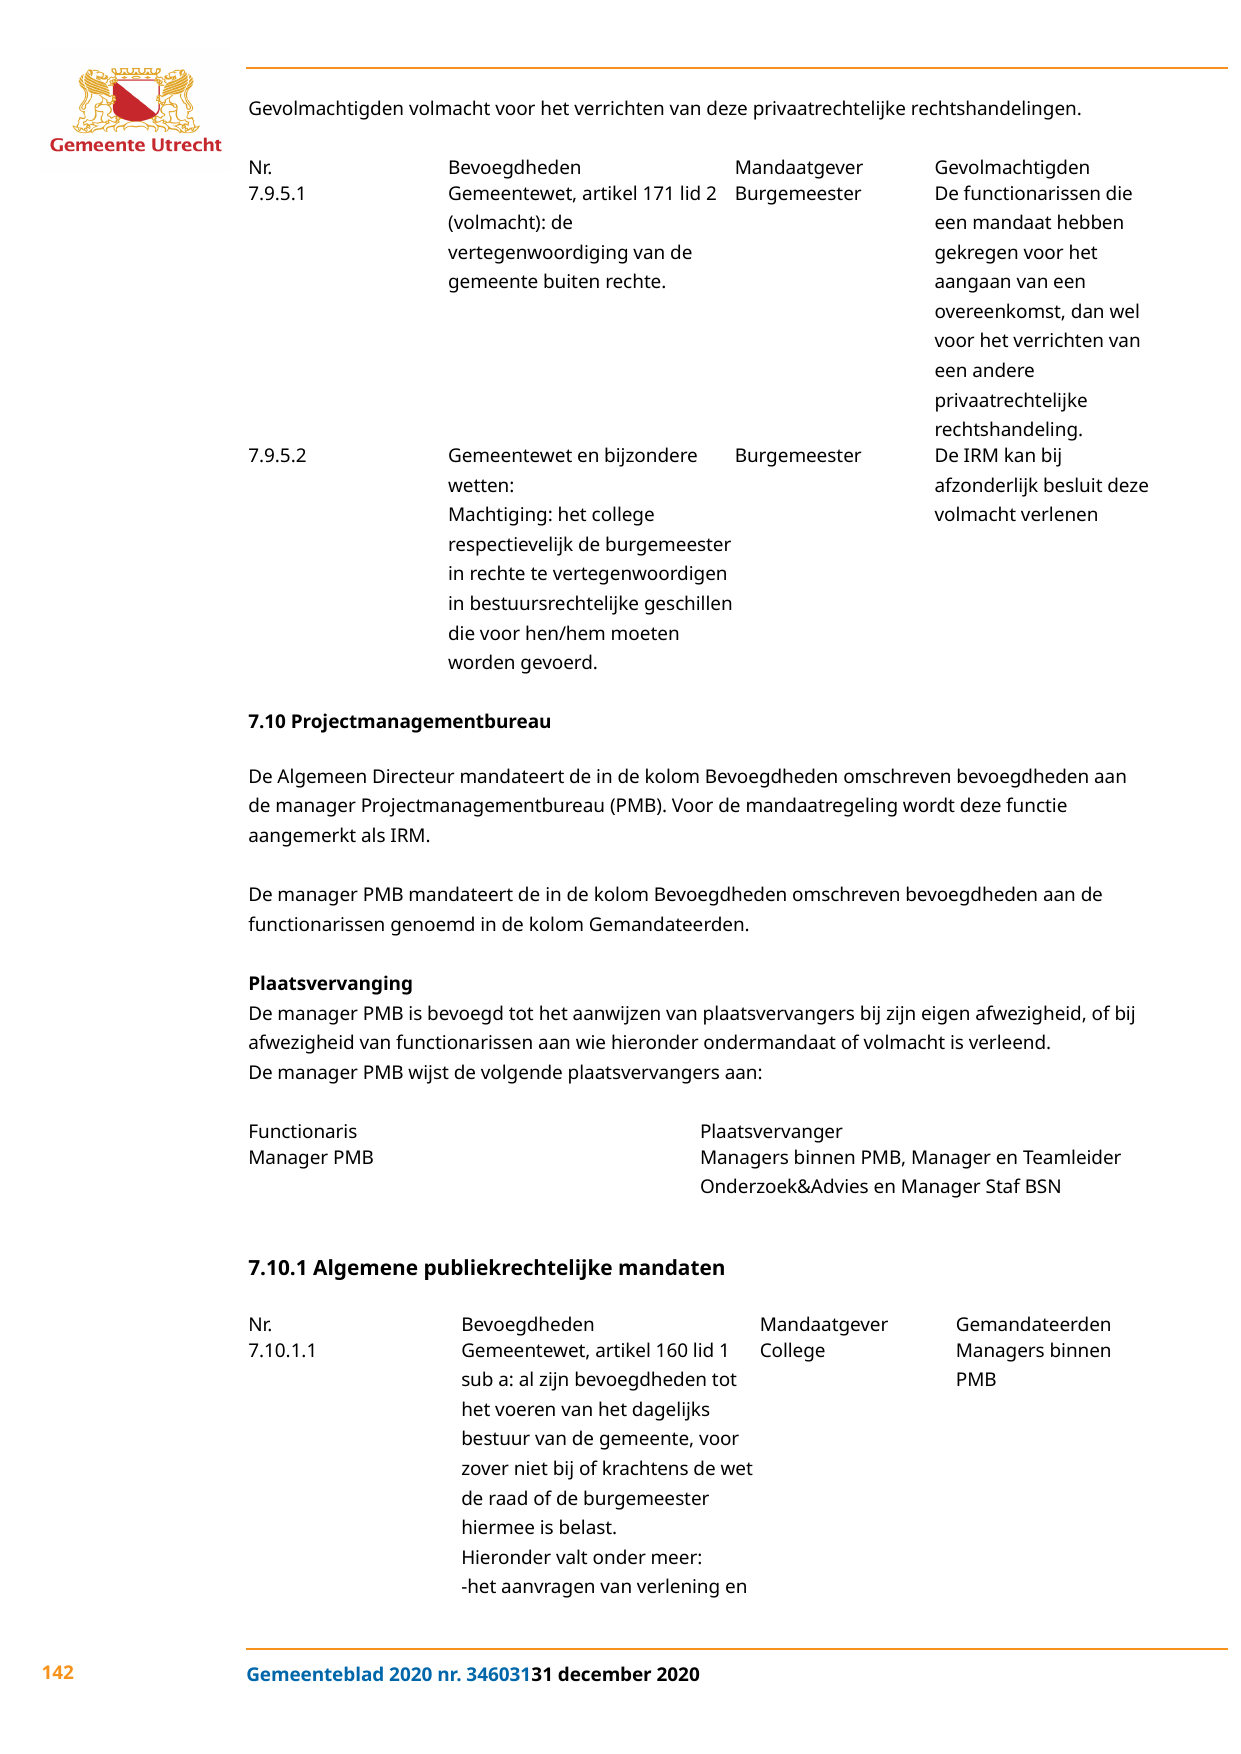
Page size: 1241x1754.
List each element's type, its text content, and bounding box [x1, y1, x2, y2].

table_header Gevolmachtigden [934, 154, 1152, 180]
table_header Bevoegdheden [448, 154, 734, 180]
table_cell 7.9.5.1 [248, 180, 448, 442]
table_header Mandaatgever [760, 1311, 956, 1337]
table_header Nr. [248, 154, 448, 180]
text De manager PMB is bevoegd tot het aanwijzen van plaatsvervangers bij zijn eigen afwezigheid, of bij afwezigheid van functionarissen aan wie hieronder ondermandaat of volmacht is verleend. [248, 1000, 1152, 1055]
table_header Mandaatgever [735, 154, 934, 180]
text De manager PMB wijst de volgende plaatsvervangers aan: [248, 1059, 1152, 1085]
table_cell College [760, 1337, 956, 1599]
text Plaatsvervanging [248, 970, 1152, 996]
picture [41, 47, 231, 172]
table_header Plaatsvervanger [700, 1118, 1152, 1144]
text 7.10.1 Algemene publiekrechtelijke mandaten [248, 1253, 1152, 1281]
table_cell 7.10.1.1 [248, 1337, 461, 1599]
table_cell De functionarissen die een mandaat hebben gekregen voor het aangaan van een overeenkomst, dan wel voor het verrichten van een andere privaatrechtelijke rechtshandeling. [934, 180, 1152, 442]
table_header Functionaris [248, 1118, 700, 1144]
text De manager PMB mandateert de in de kolom Bevoegdheden omschreven bevoegdheden aan de functionarissen genoemd in de kolom Gemandateerden. [248, 881, 1152, 937]
table_cell Manager PMB [248, 1144, 700, 1199]
text 7.10 Projectmanagementbureau [248, 708, 1152, 733]
table_header Gemandateerden [956, 1311, 1152, 1337]
table_cell Managers binnen PMB [956, 1337, 1152, 1599]
text Gevolmachtigden volmacht voor het verrichten van deze privaatrechtelijke rechtshandelingen. [248, 95, 1152, 121]
table_cell 7.9.5.2 [248, 442, 448, 675]
table_header Bevoegdheden [461, 1311, 759, 1337]
table_cell Gemeentewet en bijzondere wetten: Machtiging: het college respectievelijk de burgemeester in rechte te vertegenwoordigen in bestuursrechtelijke geschillen die voor hen/hem moeten worden gevoerd. [448, 442, 734, 675]
table_cell Gemeentewet, artikel 160 lid 1 sub a: al zijn bevoegdheden tot het voeren van het dagelijks bestuur van de gemeente, voor zover niet bij of krachtens de wet de raad of de burgemeester hiermee is belast. Hieronder valt onder meer: -het aanvragen van verlening en [461, 1337, 759, 1599]
table_cell Burgemeester [735, 442, 934, 675]
table_cell Burgemeester [735, 180, 934, 442]
table_header Nr. [248, 1311, 461, 1337]
table_cell Gemeentewet, artikel 171 lid 2 (volmacht): de vertegenwoordiging van de gemeente buiten rechte. [448, 180, 734, 442]
text De Algemeen Directeur mandateert de in de kolom Bevoegdheden omschreven bevoegdheden aan de manager Projectmanagementbureau (PMB). Voor de mandaatregeling wordt deze functie aangemerkt als IRM. [248, 763, 1152, 848]
table_cell De IRM kan bij afzonderlijk besluit deze volmacht verlenen [934, 442, 1152, 675]
table_cell Managers binnen PMB, Manager en Teamleider Onderzoek&Advies en Manager Staf BSN [700, 1144, 1152, 1199]
